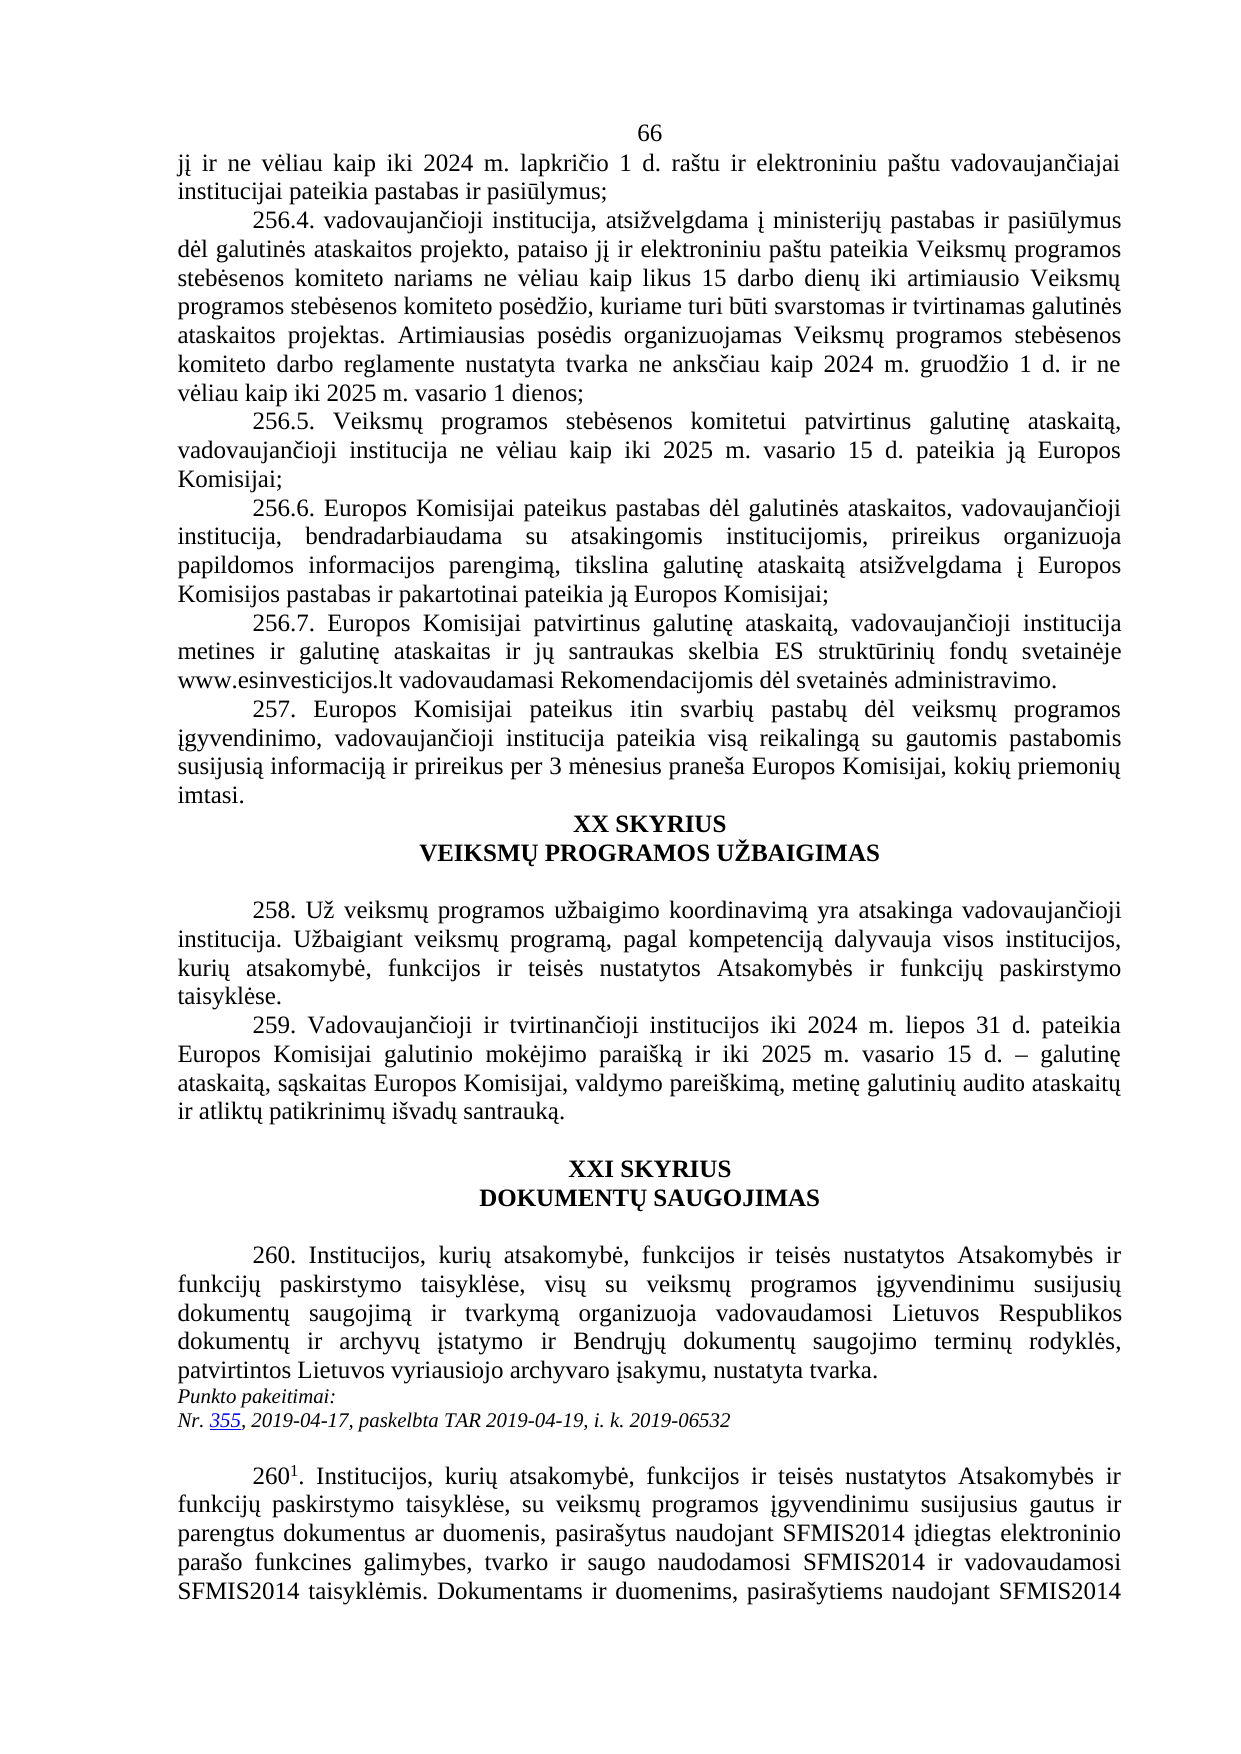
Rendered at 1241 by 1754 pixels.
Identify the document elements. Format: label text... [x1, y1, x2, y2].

text 257. Europos Komisijai pateikus itin svarbių pastabų dėl veiksmų programos įgyvendinimo, vadovaujančioji institucija pateikia visą reikalingą su gautomis pastabomis susijusią informaciją ir prireikus per 3 mėnesius praneša Europos Komisijai, kokių priemonių imtasi. [177, 694, 1122, 809]
text 259. Vadovaujančioji ir tvirtinančioji institucijos iki 2024 m. liepos 31 d. pateikia Europos Komisijai galutinio mokėjimo paraišką ir iki 2025 m. vasario 15 d. – galutinę ataskaitą, sąskaitas Europos Komisijai, valdymo pareiškimą, metinę galutinių audito ataskaitų ir atliktų patikrinimų išvadų santrauką. [177, 1010, 1122, 1125]
text 260. Institucijos, kurių atsakomybė, funkcijos ir teisės nustatytos Atsakomybės ir funkcijų paskirstymo taisyklėse, visų su veiksmų programos įgyvendinimu susijusių dokumentų saugojimą ir tvarkymą organizuoja vadovaudamosi Lietuvos Respublikos dokumentų ir archyvų įstatymo ir Bendrųjų dokumentų saugojimo terminų rodyklės, patvirtintos Lietuvos vyriausiojo archyvaro įsakymu, nustatyta tvarka. [177, 1240, 1122, 1384]
text 256.5. Veiksmų programos stebėsenos komitetui patvirtinus galutinę ataskaitą, vadovaujančioji institucija ne vėliau kaip iki 2025 m. vasario 15 d. pateikia ją Europos Komisijai; [177, 406, 1122, 493]
text Punkto pakeitimai: [177, 1384, 1122, 1408]
text 256.6. Europos Komisijai pateikus pastabas dėl galutinės ataskaitos, vadovaujančioji institucija, bendradarbiaudama su atsakingomis institucijomis, prireikus organizuoja papildomos informacijos parengimą, tikslina galutinę ataskaitą atsižvelgdama į Europos Komisijos pastabas ir pakartotinai pateikia ją Europos Komisijai; [177, 493, 1122, 608]
text Nr. 355, 2019-04-17, paskelbta TAR 2019-04-19, i. k. 2019-06532 [177, 1408, 1122, 1432]
text 256.4. vadovaujančioji institucija, atsižvelgdama į ministerijų pastabas ir pasiūlymus dėl galutinės ataskaitos projekto, pataiso jį ir elektroniniu paštu pateikia Veiksmų programos stebėsenos komiteto nariams ne vėliau kaip likus 15 darbo dienų iki artimiausio Veiksmų programos stebėsenos komiteto posėdžio, kuriame turi būti svarstomas ir tvirtinamas galutinės ataskaitos projektas. Artimiausias posėdis organizuojamas Veiksmų programos stebėsenos komiteto darbo reglamente nustatyta tvarka ne anksčiau kaip 2024 m. gruodžio 1 d. ir ne vėliau kaip iki 2025 m. vasario 1 dienos; [177, 205, 1122, 406]
text 256.7. Europos Komisijai patvirtinus galutinę ataskaitą, vadovaujančioji institucija metines ir galutinę ataskaitas ir jų santraukas skelbia ES struktūrinių fondų svetainėje www.esinvesticijos.lt vadovaudamasi Rekomendacijomis dėl svetainės administravimo. [177, 608, 1122, 694]
text 258. Už veiksmų programos užbaigimo koordinavimą yra atsakinga vadovaujančioji institucija. Užbaigiant veiksmų programą, pagal kompetenciją dalyvauja visos institucijos, kurių atsakomybė, funkcijos ir teisės nustatytos Atsakomybės ir funkcijų paskirstymo taisyklėse. [177, 895, 1122, 1010]
text XXI SKYRIUS [177, 1154, 1122, 1183]
text XX SKYRIUS [177, 809, 1122, 838]
text VEIKSMŲ PROGRAMOS UŽBAIGIMAS [177, 838, 1122, 866]
text DOKUMENTŲ SAUGOJIMAS [177, 1183, 1122, 1211]
text jį ir ne vėliau kaip iki 2024 m. lapkričio 1 d. raštu ir elektroniniu paštu vadovaujančiajai institucijai pateikia pastabas ir pasiūlymus; [177, 148, 1122, 205]
text 2601. Institucijos, kurių atsakomybė, funkcijos ir teisės nustatytos Atsakomybės ir funkcijų paskirstymo taisyklėse, su veiksmų programos įgyvendinimu susijusius gautus ir parengtus dokumentus ar duomenis, pasirašytus naudojant SFMIS2014 įdiegtas elektroninio parašo funkcines galimybes, tvarko ir saugo naudodamosi SFMIS2014 ir vadovaudamosi SFMIS2014 taisyklėmis. Dokumentams ir duomenims, pasirašytiems naudojant SFMIS2014 [177, 1461, 1122, 1604]
